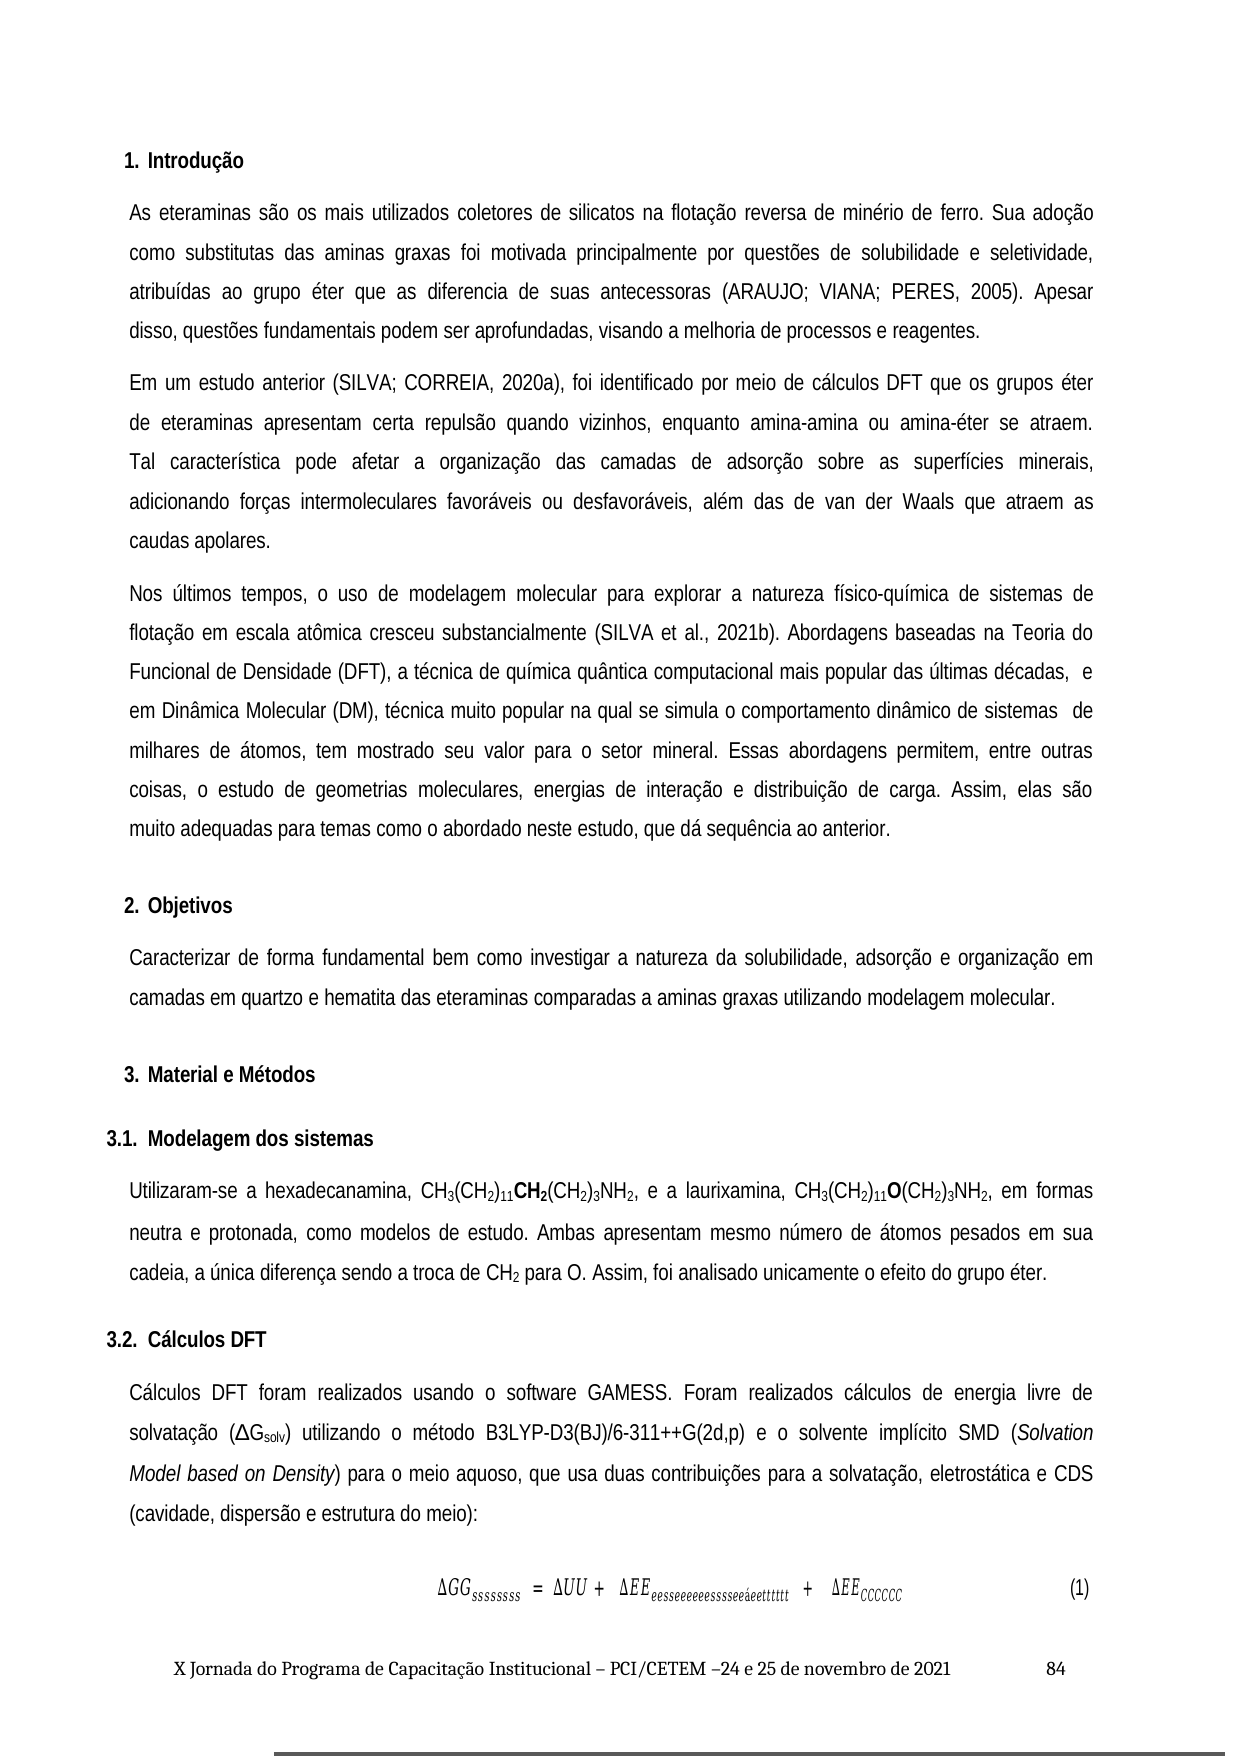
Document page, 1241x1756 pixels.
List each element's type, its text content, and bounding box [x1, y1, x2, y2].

list Modelagem dos sistemas [106, 1125, 1111, 1152]
text Nos últimos tempos, o uso de modelagem molecular para explorar a natureza físico-química de sistemas de flotação em escala atômica cresceu substancialmente (SILVA et al., 2021b). Abordagens baseadas na Teoria do Funcional de Densidade (DFT), a técnica de química quântica computacional mais popular das últimas décadas, e em Dinâmica Molecular (DM), técnica muito popular na qual se simula o comportamento dinâmico de sistemas de milhares de átomos, tem mostrado seu valor para o setor mineral. Essas abordagens permitem, entre outras coisas, o estudo de geometrias moleculares, energias de interação e distribuição de carga. Assim, elas são muito adequadas para temas como o abordado neste estudo, que dá sequência ao anterior. [129, 579, 1094, 841]
list Cálculos DFT [106, 1326, 1111, 1353]
text As eteraminas são os mais utilizados coletores de silicatos na flotação reversa de minério de ferro. Sua adoção como substitutas das aminas graxas foi motivada principalmente por questões de solubilidade e seletividade, atribuídas ao grupo éter que as diferencia de suas antecessoras (ARAUJO; VIANA; PERES, 2005). Apesar disso, questões fundamentais podem ser aprofundadas, visando a melhoria de processos e reagentes. [129, 199, 1094, 343]
list Material e Métodos [124, 1061, 1111, 1087]
text Caracterizar de forma fundamental bem como investigar a natureza da solubilidade, adsorção e organização em camadas em quartzo e hematita das eteraminas comparadas a aminas graxas utilizando modelagem molecular. [129, 944, 1094, 1010]
text ∆𝐺𝐺𝑠𝑠𝑠𝑠𝑠𝑠𝑠𝑠 = ∆𝑈𝑈 + ∆𝐸𝐸𝑒𝑒𝑠𝑠𝑒𝑒𝑒𝑒𝑒𝑒𝑠𝑠𝑠𝑠𝑒𝑒á𝑒𝑒𝑡𝑡𝑡𝑡𝑡𝑡 + ∆𝐸𝐸𝐶𝐶𝐶𝐶𝐶𝐶 (1) [437, 1539, 1111, 1617]
list Objetivos [124, 892, 1111, 918]
text Cálculos DFT foram realizados usando o software GAMESS. Foram realizados cálculos de energia livre de solvatação (∆Gsolv) utilizando o método B3LYP-D3(BJ)/6-311++G(2d,p) e o solvente implícito SMD (Solvation Model based on Density) para o meio aquoso, que usa duas contribuições para a solvatação, eletrostática e CDS (cavidade, dispersão e estrutura do meio): [129, 1378, 1094, 1526]
text Utilizaram-se a hexadecanamina, CH3(CH2)11CH2(CH2)3NH2, e a laurixamina, CH3(CH2)11O(CH2)3NH2, em formas neutra e protonada, como modelos de estudo. Ambas apresentam mesmo número de átomos pesados em sua cadeia, a única diferença sendo a troca de CH2 para O. Assim, foi analisado unicamente o efeito do grupo éter. [129, 1177, 1094, 1287]
text Em um estudo anterior (SILVA; CORREIA, 2020a), foi identificado por meio de cálculos DFT que os grupos éter de eteraminas apresentam certa repulsão quando vizinhos, enquanto amina-amina ou amina-éter se atraem. Tal característica pode afetar a organização das camadas de adsorção sobre as superfícies minerais, adicionando forças intermoleculares favoráveis ou desfavoráveis, além das de van der Waals que atraem as caudas apolares. [129, 369, 1094, 554]
list Introdução [124, 147, 1111, 173]
